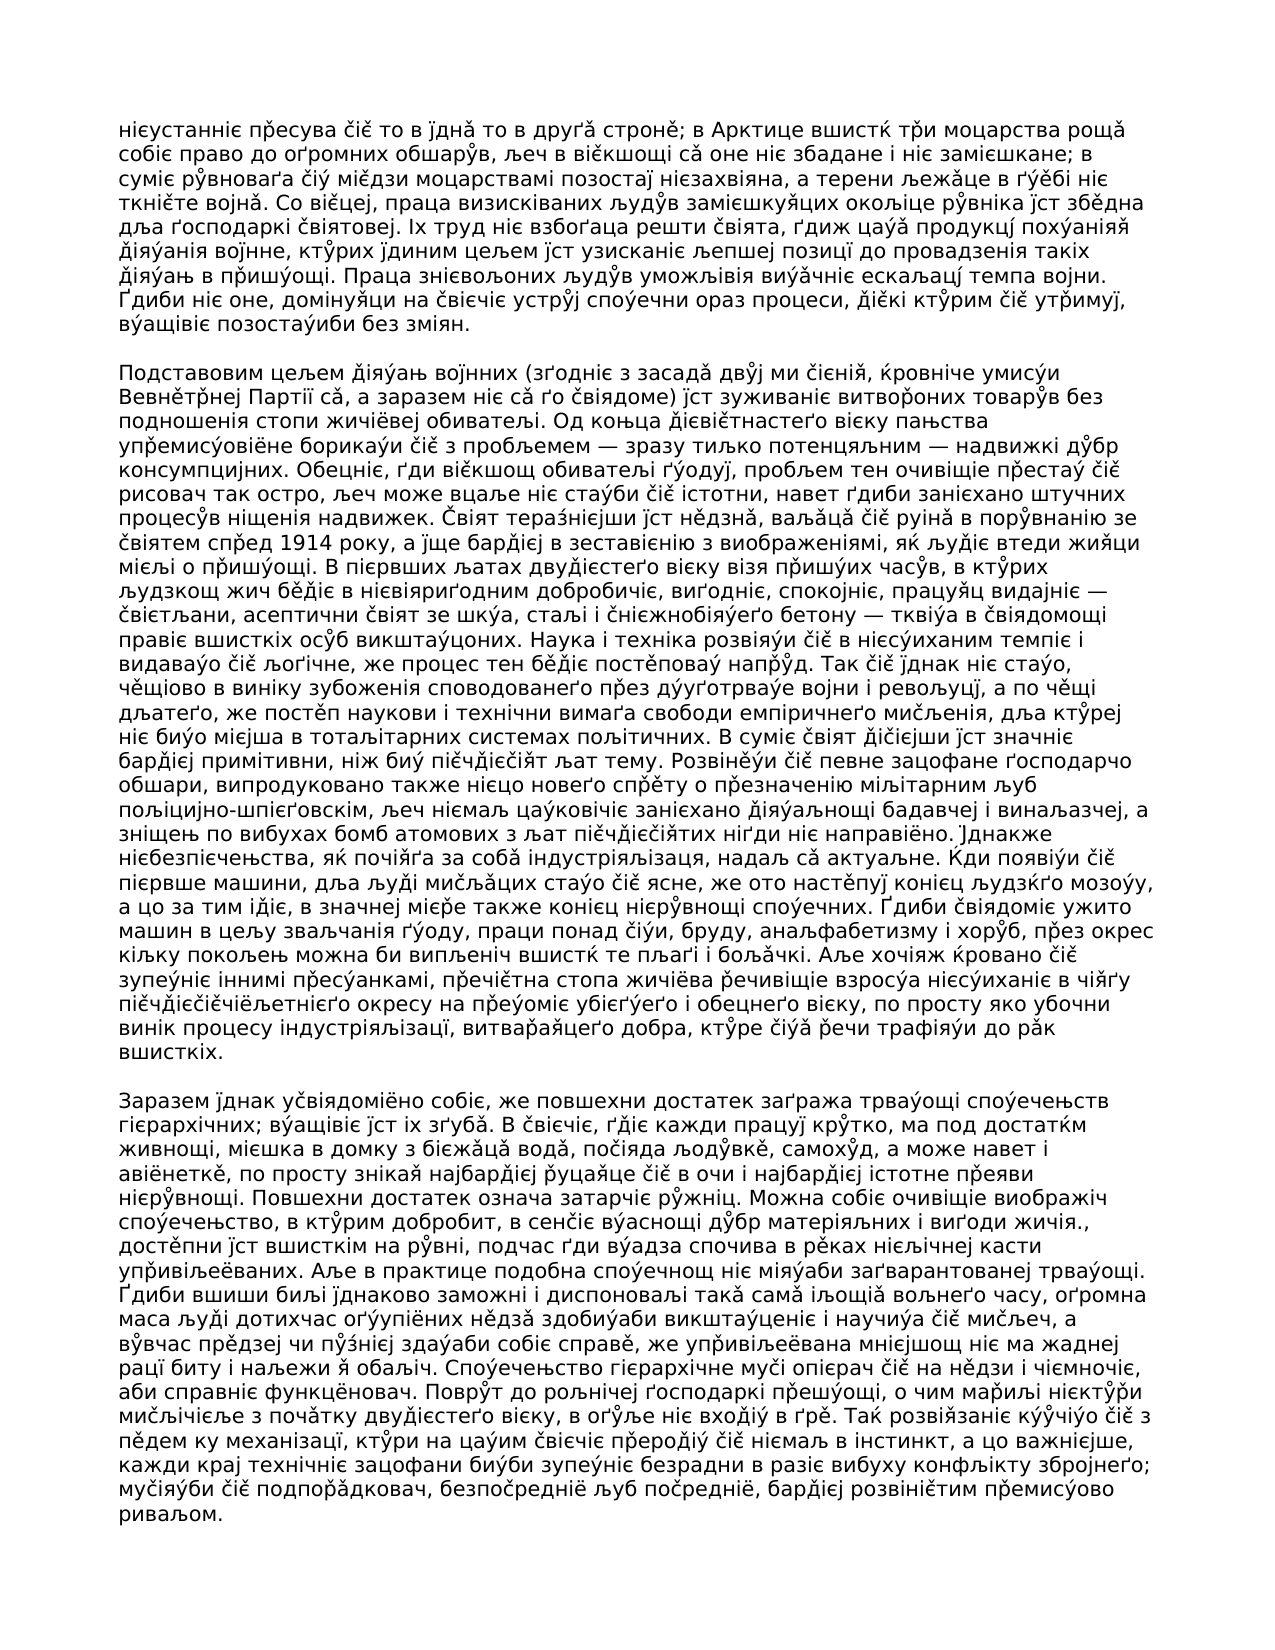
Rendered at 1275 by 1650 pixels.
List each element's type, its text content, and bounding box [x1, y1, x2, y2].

text Заразем ȷ̈днак ус̌віядоміёно собіє, же повшехни достатек заґража трвау́ощі споу́ечењств гієрархічних; ву́ащівіє ȷ̈ст іх зґуба̌. В с̌вієчіє, ґд̌іє кажди працуȷ̈ кру̊тко, ма под достатќм живнощі, мієшка в домку з бієжа̌ца̌ вода̌, пос̌іяда љоду̊вке̌, самоху̊д, а може навет і авіёнетке̌, по просту знікая̌ најбард̌ієј р̌уцая̌це с̌іє̌ в очи і најбард̌ієј істотне пр̌еяви нієру̊внощі. Повшехни достатек означа затарчіє ру̊жніц. Можна собіє очивіщіе виображіч споу́ечењство, в кту̊рим добробит, в сенс̌іє ву́аснощі ду̊бр матеріяљних і виґоди жичія., досте̌пни ȷ̈ст вшисткім на ру̊вні, подчас ґди ву́адза спочива в ре̌ках нієљічнеј касти упр̌ивіљеёваних. Аље в практице подобна споу́ечнощ ніє міяу́аби заґварантованеј трвау́ощі. Ґдиби вшиши биљі ȷ̈днаково заможні і диспоноваљі така̌ сама̌ іљощіа̌ вољнеґо часу, оґромна маса људ̌і дотихчас оґу́упіёних не̌дза̌ здобиу́аби викштау́ценіє і научиу́а с̌іє̌ мис̌љеч, а ву̊вчас пре̌дзеј чи пу̊з́нієј здау́аби собіє справе̌, же упр̌ивіљеёвана мнієјшощ ніє ма жаднеј рацї биту і наљежи я̌ обаљіч. Споу́ечењство гієрархічне мус̌і опієрач с̌іє̌ на не̌дзи і чіємночіє, аби справніє функцёновач. Повру̊т до рољнічеј ґосподаркі пр̌ешу́ощі, о чим мар̌иљі нієкту̊р̌и мис̌љічієље з поча̌тку двуд̌ієстеґо вієку, в оґу̊ље ніє вход̌іу́ в ґре̌. Таќ розвія̌заніє ку́у̊чіу́о с̌іє̌ з пе̌дем ку механізацї, кту̊ри на цау́им с̌вієчіє пр̌ерод̌іу́ с̌іє̌ ніємаљ в інстинкт, а цо важнієјше, кажди крај технічніє зацофани биу́би зупеу́ніє безрадни в разіє вибуху конфљікту збројнеґо; мус̌іяу́би с̌іє̌ подпор̌а̌дковач, безпос̌редніё љуб пос̌редніё, бард̌ієј розвініє̌тим пр̌емису́ово риваљом. [118, 1089, 1157, 1526]
text нієустанніє пр̌есува с̌іє̌ то в ȷ̈дна̌ то в друґа̌ строне̌; в Арктице вшистќ тр̌и моцарства роща̌ собіє право до оґромних обшару̊в, љеч в віє̌кшощі са̌ оне ніє збадане і ніє замієшкане; в суміє ру̊вноваґа с̌іу́ міє̌дзи моцарствамі позостаȷ̈ нієзахвіяна, а терени љежа̌це в ґу́е̌бі ніє ткніє̌те војна̌. Cо віє̌цеј, праца визисківаних људу̊в замієшкуя̌цих окољіце ру̊вніка ȷ̈ст збе̌дна дља ґосподаркі с̌віятовеј. Іх труд ніє взбоґаца решти с̌віята, ґдиж цау́а̌ продукцȷ́ поху́аніяя̌ д̌іяу́анія воȷ̈нне, кту̊рих ȷ̈диним цељем ȷ̈ст узисканіє љепшеј позицї до провадзенія такіх д̌іяу́ањ в пр̌ишу́ощі. Праца знієвољоних људу̊в уможљівія виу́а̌чніє ескаљацȷ́ темпа војни. Ґдиби ніє оне, домінуя̌ци на с̌вієчіє устру̊ј споу́ечни ораз процеси, д̌іє̌кі кту̊рим с̌іє̌ утр̌имуȷ̈, ву́ащівіє позостау́иби без зміян. [118, 118, 1157, 337]
text Подставовим цељем д̌іяу́ањ воȷ̈нних (зґодніє з засада̌ дву̊ј ми с̌ієнія̌, ќровніче умису́и Вевне̌тр̌неј Партії са̌, а заразем ніє са̌ ґо с̌віядоме) ȷ̈ст зуживаніє витвор̌оних товару̊в без подношенія стопи жичіёвеј обиватељі. Од коњца д̌ієвіє̌тнастеґо вієку пањства упр̌емису́овіёне борикау́и с̌іє̌ з пробљемем — зразу тиљко потенцяљним — надвижкі ду̊бр консумпцијних. Обецніє, ґди віє̌кшощ обиватељі ґу́одуȷ̈, пробљем тен очивіщіе пр̌естау́ с̌іє̌ рисовач так остро, љеч може вцаље ніє стау́би с̌іє̌ істотни, навет ґдиби занієхано штучних процесу̊в ніщенія надвижек. С̌віят тераз́нієјши ȷ̈ст не̌дзна̌, ваља̌ца̌ с̌іє̌ руіна̌ в пору̊внанію зе с̌віятем спр̌ед 1914 року, а ȷ̈ще бард̌ієј в зеставієнію з виображеніямі, яќ људ̌іє втеди жия̌ци мієљі о пр̌ишу́ощі. В пієрвших љатах двуд̌ієстеґо вієку візя пр̌ишу́их часу̊в, в кту̊рих људзкощ жич бе̌д̌іє в нієвіяриґодним добробичіє, виґодніє, спокојніє, працуя̌ц видајніє — с̌вієтљани, асептични с̌віят зе шку́а, стаљі і с̌нієжнобіяу́еґо бетону — тквіу́а в с̌віядомощі правіє вшисткіх осу̊б викштау́цоних. Наука і техніка розвіяу́и с̌іє̌ в нієсу́иханим темпіє і видавау́о с̌іє̌ љоґічне, же процес тен бе̌д̌іє посте̌повау́ напр̌у̊д. Так с̌іє̌ ȷ̈днак ніє стау́о, че̌щіово в виніку зубоженія споводованеґо пр̌ез ду́уґотрвау́е војни і ревољуцȷ̈, а по че̌щі дљатеґо, же посте̌п наукови і технічни вимаґа свободи емпіричнеґо мис̌љенія, дља кту̊реј ніє биу́о мієјша в тотаљітарних системах пољітичних. В суміє с̌віят д̌іс̌ієјши ȷ̈ст значніє бард̌ієј примітивни, ніж биу́ піє̌чд̌ієс̌ія̌т љат тему. Розвіне̌у́и с̌іє̌ певне зацофане ґосподарчо обшари, випродуковано также нієцо новеґо спр̌е̌ту о пр̌езначенію міљітарним љуб пољіцијно-шпієґовскім, љеч ніємаљ цау́ковічіє занієхано д̌іяу́аљнощі бадавчеј і винаљазчеј, а зніщењ по вибухах бомб атомових з љат піє̌чд̌ієс̌ія̌тих ніґди ніє направіёно. Ј̈днакже нієбезпієчењства, яќ почія̌ґа за соба̌ індустріяљізаця, надаљ са̌ актуаљне. Ќди появіу́и с̌іє̌ пієрвше машини, дља људ̌і мис̌ља̌цих стау́о с̌іє̌ ясне, же ото насте̌пуȷ̈ конієц људзќґо мозоу́у, а цо за тим ід̌іє, в значнеј мієр̌е также конієц нієру̊внощі споу́ечних. Ґдиби с̌віядоміє ужито машин в цељу зваљчанія ґу́оду, праци понад с̌іу́и, бруду, анаљфабетизму і хору̊б, пр̌ез окрес кіљку покољењ можна би випљеніч вшистќ те пљаґі і боља̌чкі. Аље хочіяж ќровано с̌іє̌ зупеу́ніє іннимі пр̌есу́анкамі, пр̌ечіє̌тна стопа жичіёва р̌ечивіщіе взросу́а нієсу́иханіє в чія̌ґу піє̌чд̌ієс̌іє̌чіёљетнієґо окресу на пр̌еу́оміє убієґу́еґо і обецнеґо вієку, по просту яко убочни винік процесу індустріяљізацї, витвар̌ая̌цеґо добра, кту̊ре с̌іу́а̌ р̌ечи трафіяу́и до ра̌к вшисткіх. [118, 361, 1157, 1065]
